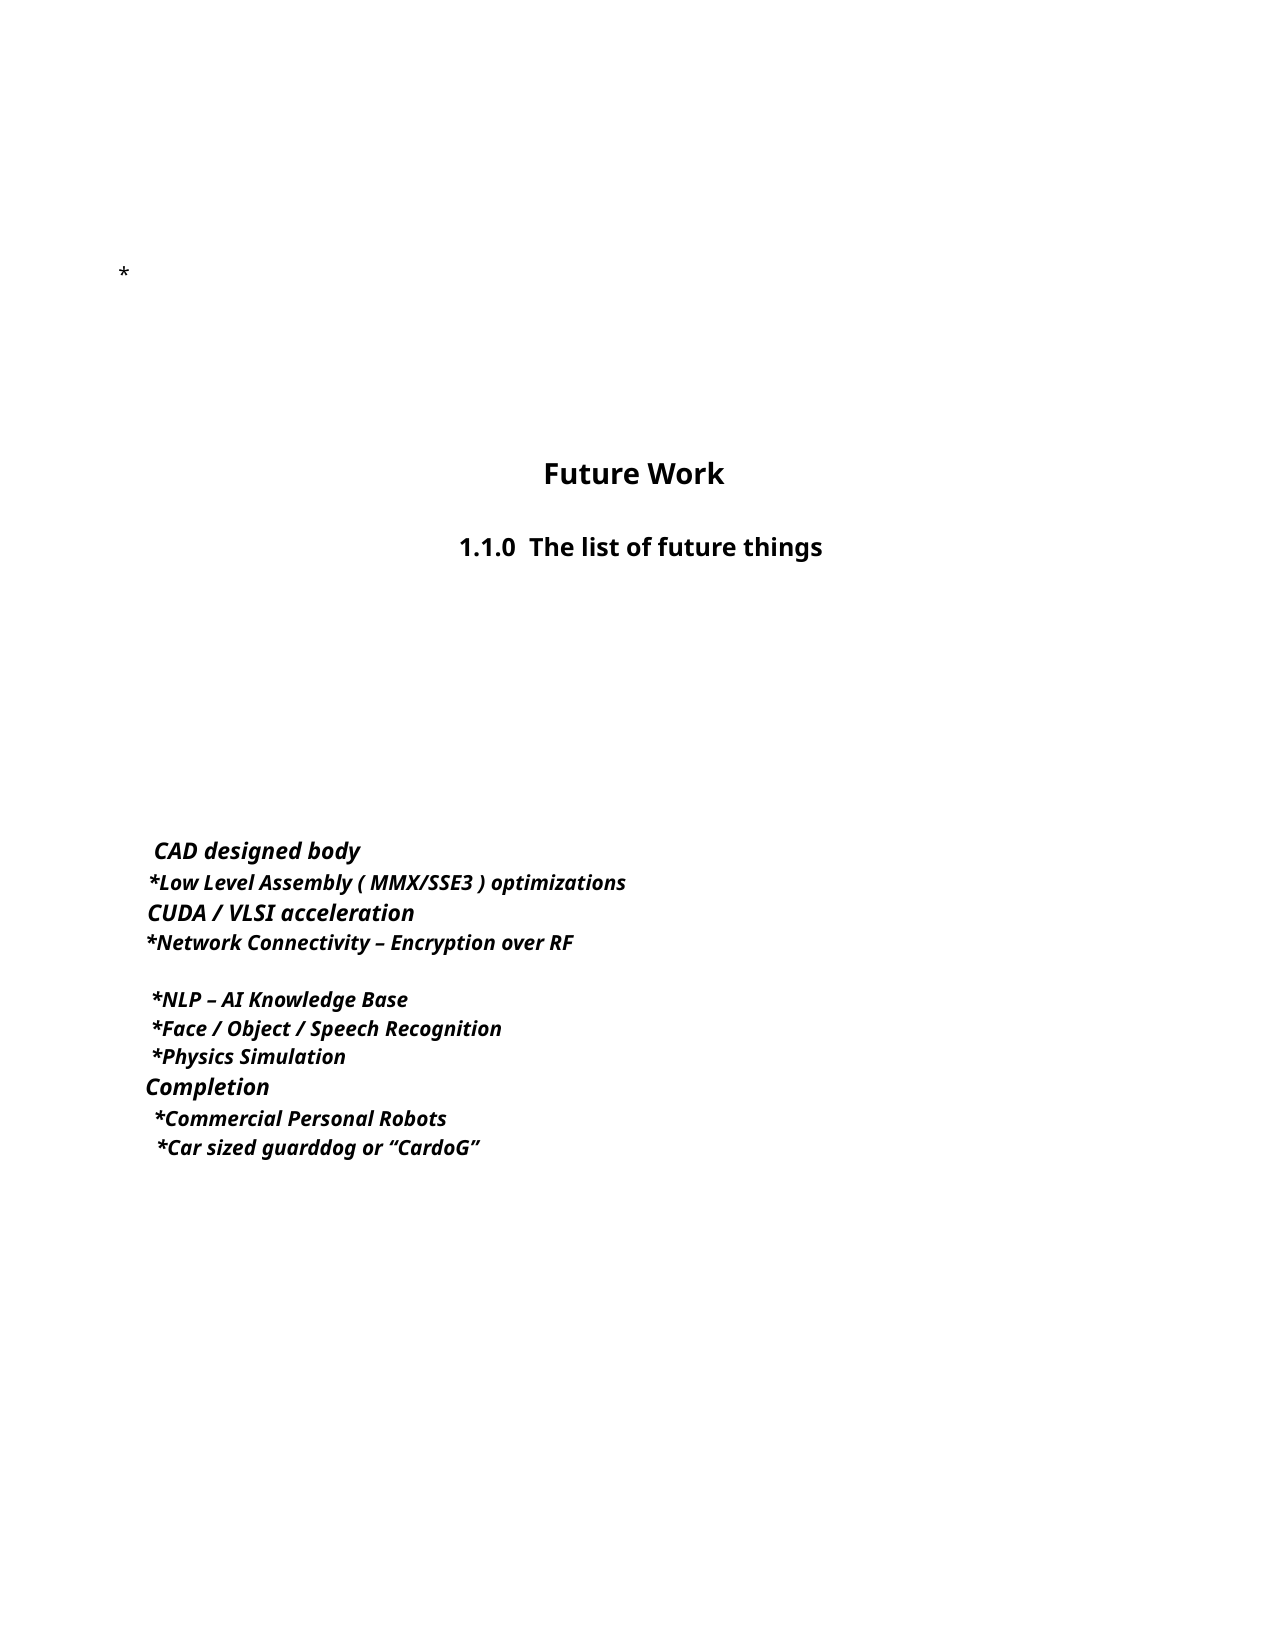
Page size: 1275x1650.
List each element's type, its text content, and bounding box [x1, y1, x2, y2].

text *Face / Object / Speech Recognition [118, 1014, 1157, 1042]
text *Network Connectivity – Encryption over RF [118, 928, 1157, 957]
text CAD designed body [118, 835, 1157, 866]
text *NLP – AI Knowledge Base [118, 985, 1157, 1014]
text *Low Level Assembly ( MMX/SSE3 ) optimizations [118, 866, 1157, 897]
text Future Work [118, 453, 1157, 493]
text Completion [118, 1071, 1157, 1102]
text * [118, 260, 1157, 289]
text CUDA / VLSI acceleration [118, 897, 1157, 928]
text 1.1.0 The list of future things [118, 530, 1157, 564]
text *Car sized guarddog or “CardoG” [118, 1133, 1157, 1162]
text *Commercial Personal Robots [118, 1102, 1157, 1133]
text *Physics Simulation [118, 1042, 1157, 1071]
